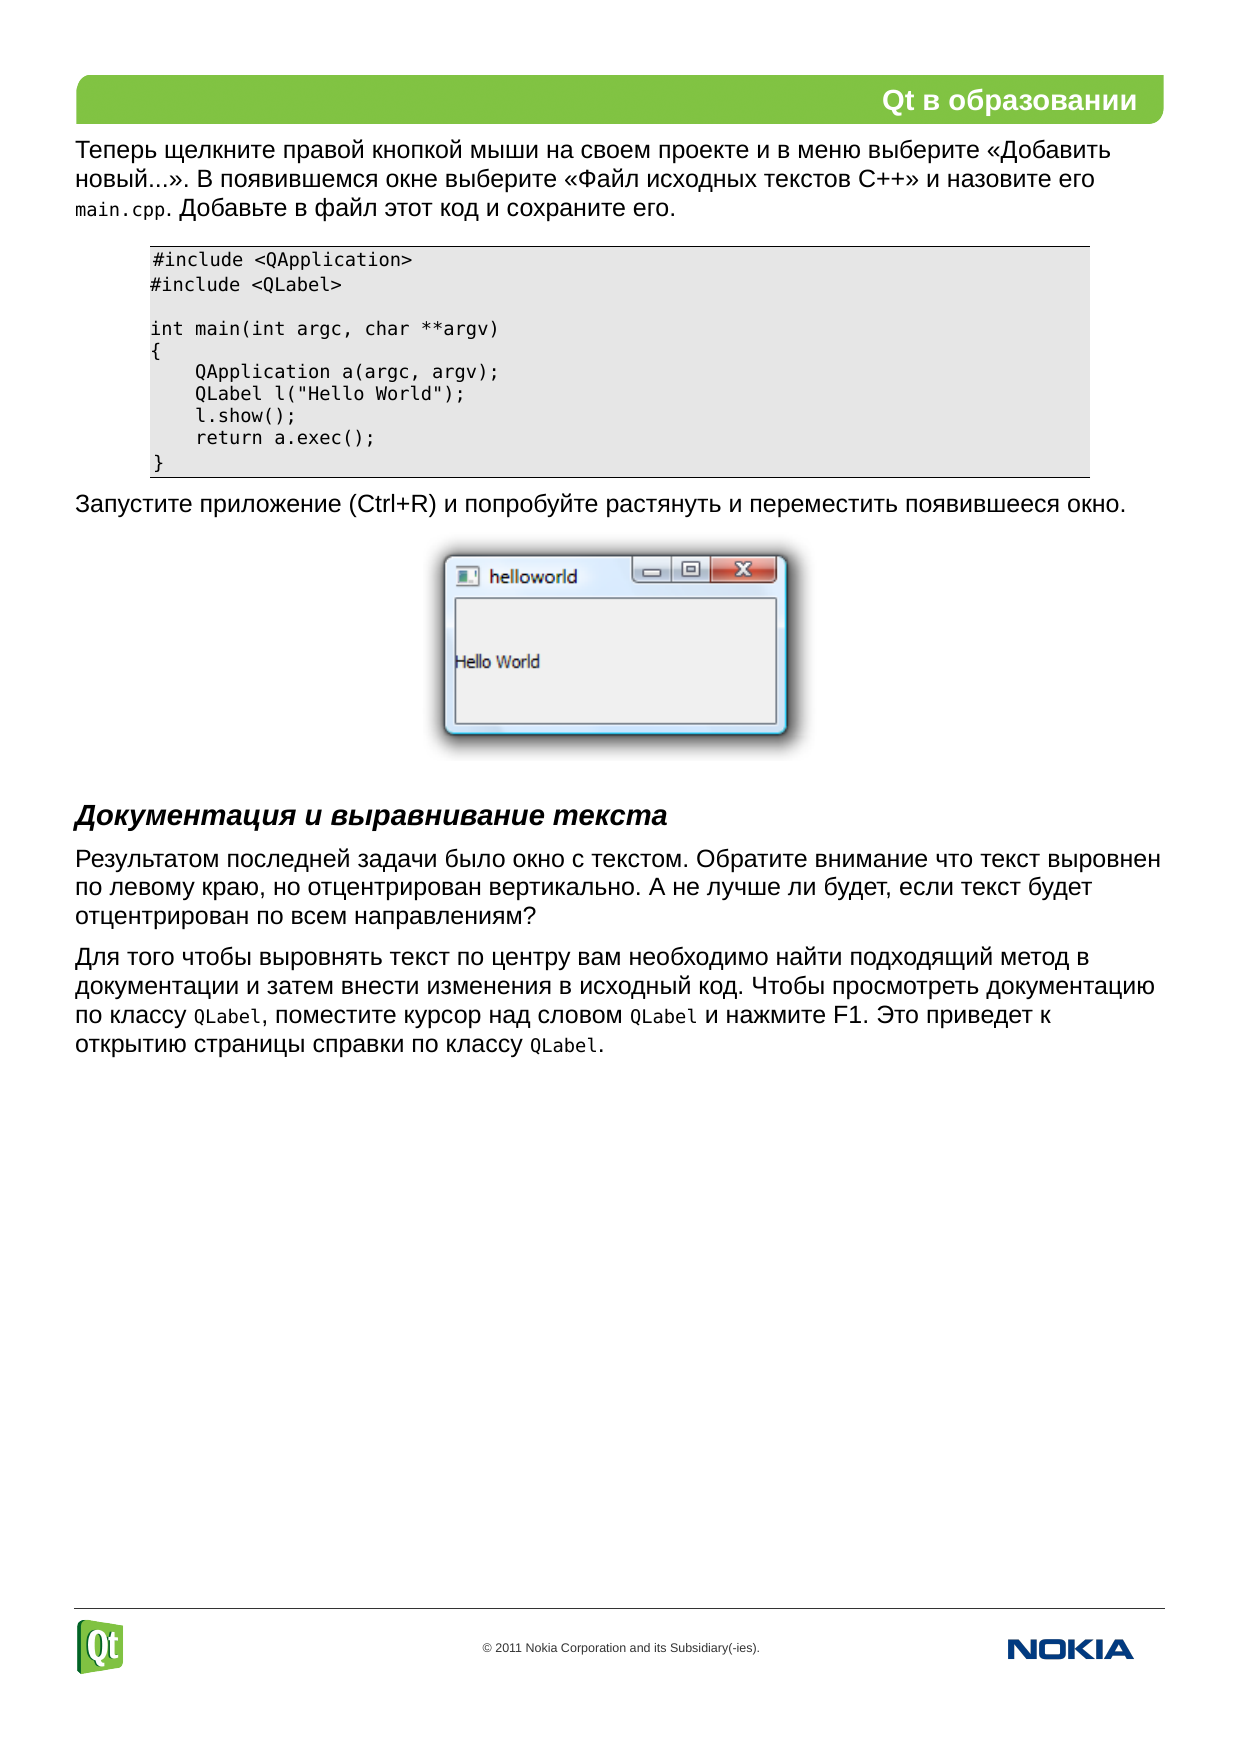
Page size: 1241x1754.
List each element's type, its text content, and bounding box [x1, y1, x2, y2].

text QApplication a(argc, argv); [150, 361, 1090, 383]
text Результатом последней задачи было окно с текстом. Обратите внимание что текст выровнен по левому краю, но отцентрирован вертикально. А не лучше ли будет, если текст будет отцентрирован по всем направлениям? [75, 844, 1165, 930]
text #include <QLabel> [150, 274, 1090, 296]
text #include <QApplication> [150, 247, 1090, 274]
picture [978, 1610, 1164, 1688]
text Теперь щелкните правой кнопкой мыши на своем проекте и в меню выберите «Добавить новый...». В появившемся окне выберите «Файл исходных текстов С++» и назовите его main.cpp. Добавьте в файл этот код и сохраните его. [75, 135, 1165, 221]
text { [150, 339, 1090, 361]
text int main(int argc, char **argv) [150, 318, 1090, 339]
text return a.exec(); [150, 427, 1090, 449]
text Для того чтобы выровнять текст по центру вам необходимо найти подходящий метод в документации и затем внести изменения в исходный код. Чтобы просмотреть документацию по классу QLabel, поместите курсор над словом QLabel и нажмите F1. Это приведет к открытию страницы справки по классу QLabel. [75, 942, 1165, 1057]
text Запустите приложение (Ctrl+R) и попробуйте растянуть и переместить появившееся окно. [75, 489, 1165, 518]
subtitle Документация и выравнивание текста [75, 798, 1165, 831]
text l.show(); [150, 405, 1090, 427]
picture [73, 1615, 127, 1679]
text QLabel l("Hello World"); [150, 383, 1090, 405]
picture [76, 75, 1164, 124]
picture [422, 530, 818, 761]
text } [150, 449, 1090, 477]
